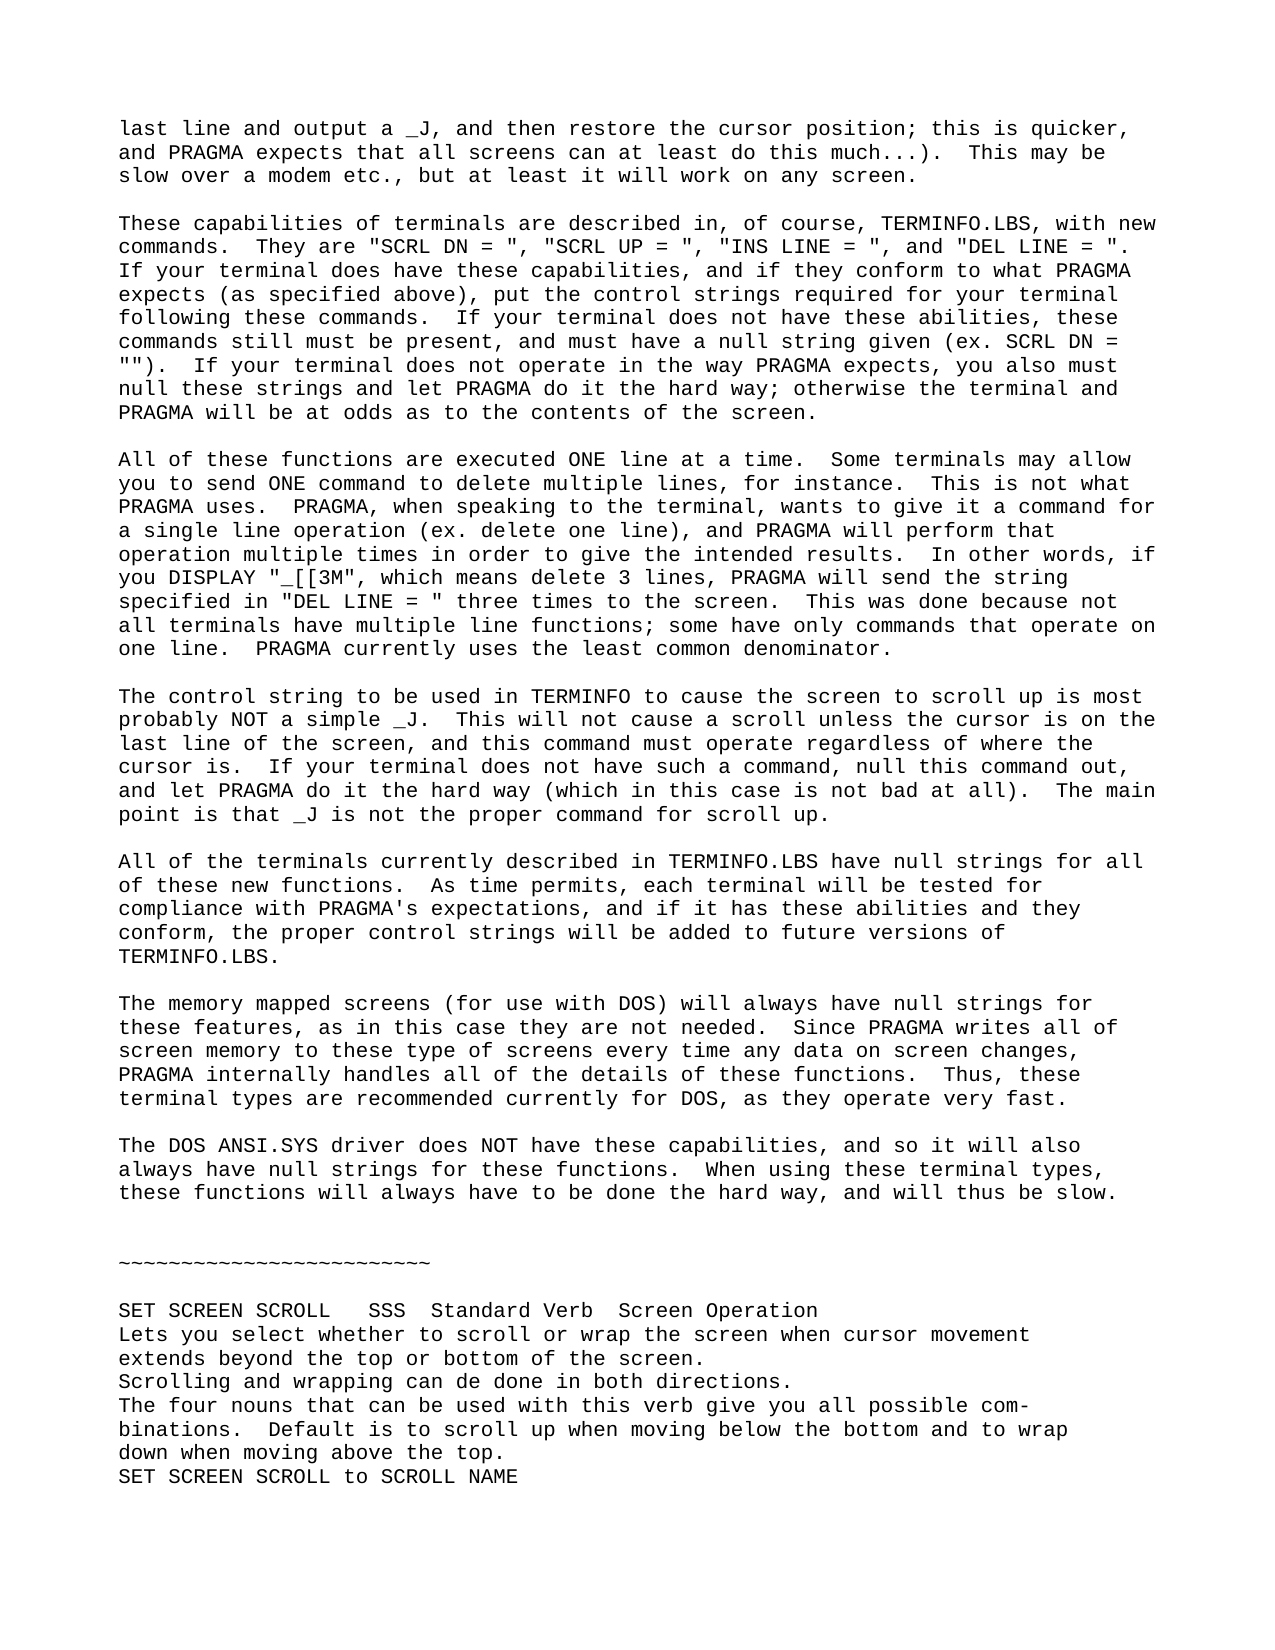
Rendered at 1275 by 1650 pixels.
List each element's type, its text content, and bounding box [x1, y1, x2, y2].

text Scrolling and wrapping can de done in both directions. [118, 1371, 1157, 1395]
text The DOS ANSI.SYS driver does NOT have these capabilities, and so it will also always have null strings for these functions. When using these terminal types, these functions will always have to be done the hard way, and will thus be slow. [118, 1135, 1157, 1206]
text extends beyond the top or bottom of the screen. [118, 1348, 1157, 1371]
text SET SCREEN SCROLL to SCROLL NAME [118, 1466, 1157, 1489]
text The four nouns that can be used with this verb give you all possible com- [118, 1395, 1157, 1419]
text SET SCREEN SCROLL SSS Standard Verb Screen Operation [118, 1300, 1157, 1324]
text The memory mapped screens (for use with DOS) will always have null strings for these features, as in this case they are not needed. Since PRAGMA writes all of screen memory to these type of screens every time any data on screen changes, PRAGMA internally handles all of the details of these functions. Thus, these terminal types are recommended currently for DOS, as they operate very fast. [118, 993, 1157, 1111]
text These capabilities of terminals are described in, of course, TERMINFO.LBS, with new commands. They are "SCRL DN = ", "SCRL UP = ", "INS LINE = ", and "DEL LINE = ". If your terminal does have these capabilities, and if they conform to what PRAGMA expects (as specified above), put the control strings required for your terminal following these commands. If your terminal does not have these abilities, these commands still must be present, and must have a null string given (ex. SCRL DN = ""). If your terminal does not operate in the way PRAGMA expects, you also must null these strings and let PRAGMA do it the hard way; otherwise the terminal and PRAGMA will be at odds as to the contents of the screen. [118, 213, 1157, 426]
text down when moving above the top. [118, 1442, 1157, 1466]
text ~~~~~~~~~~~~~~~~~~~~~~~~~ [118, 1253, 1157, 1277]
text binations. Default is to scroll up when moving below the bottom and to wrap [118, 1419, 1157, 1442]
text Lets you select whether to scroll or wrap the screen when cursor movement [118, 1324, 1157, 1348]
text last line and output a _J, and then restore the cursor position; this is quicker, and PRAGMA expects that all screens can at least do this much...). This may be slow over a modem etc., but at least it will work on any screen. [118, 118, 1157, 189]
text All of the terminals currently described in TERMINFO.LBS have null strings for all of these new functions. As time permits, each terminal will be tested for compliance with PRAGMA's expectations, and if it has these abilities and they conform, the proper control strings will be added to future versions of TERMINFO.LBS. [118, 851, 1157, 969]
text The control string to be used in TERMINFO to cause the screen to scroll up is most probably NOT a simple _J. This will not cause a scroll unless the cursor is on the last line of the screen, and this command must operate regardless of where the cursor is. If your terminal does not have such a command, null this command out, and let PRAGMA do it the hard way (which in this case is not bad at all). The main point is that _J is not the proper command for scroll up. [118, 686, 1157, 827]
text All of these functions are executed ONE line at a time. Some terminals may allow you to send ONE command to delete multiple lines, for instance. This is not what PRAGMA uses. PRAGMA, when speaking to the terminal, wants to give it a command for a single line operation (ex. delete one line), and PRAGMA will perform that operation multiple times in order to give the intended results. In other words, if you DISPLAY "_[[3M", which means delete 3 lines, PRAGMA will send the string specified in "DEL LINE = " three times to the screen. This was done because not all terminals have multiple line functions; some have only commands that operate on one line. PRAGMA currently uses the least common denominator. [118, 449, 1157, 662]
